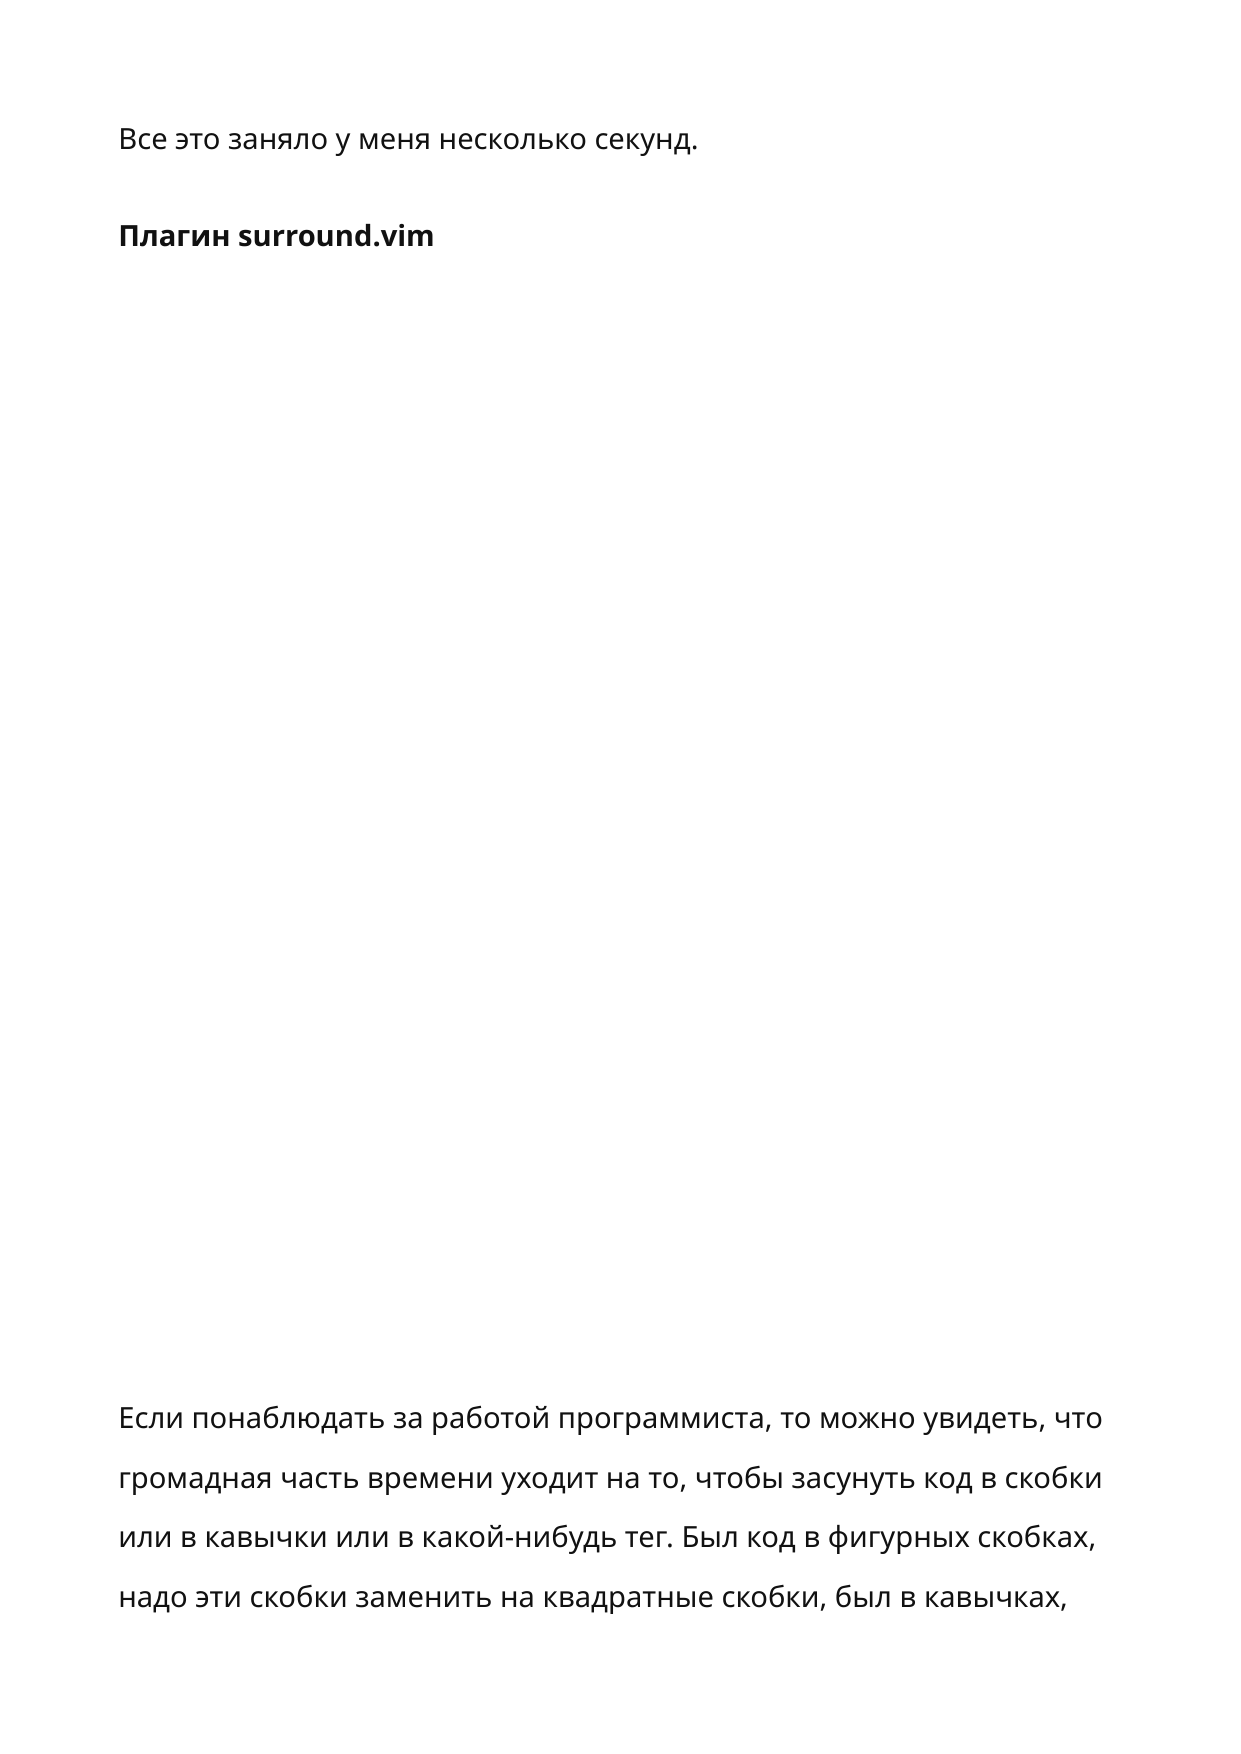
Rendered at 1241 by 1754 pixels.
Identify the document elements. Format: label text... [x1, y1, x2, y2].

text Плагин surround.vim [118, 215, 1122, 255]
text Все это заняло у меня несколько секунд. [118, 118, 1122, 158]
text Если понаблюдать за работой программиста, то можно увидеть, что громадная часть времени уходит на то, чтобы засунуть код в скобки или в кавычки или в какой-нибудь тег. Был код в фигурных скобках, надо эти скобки заменить на квадратные скобки, был в кавычках, [118, 1397, 1122, 1616]
